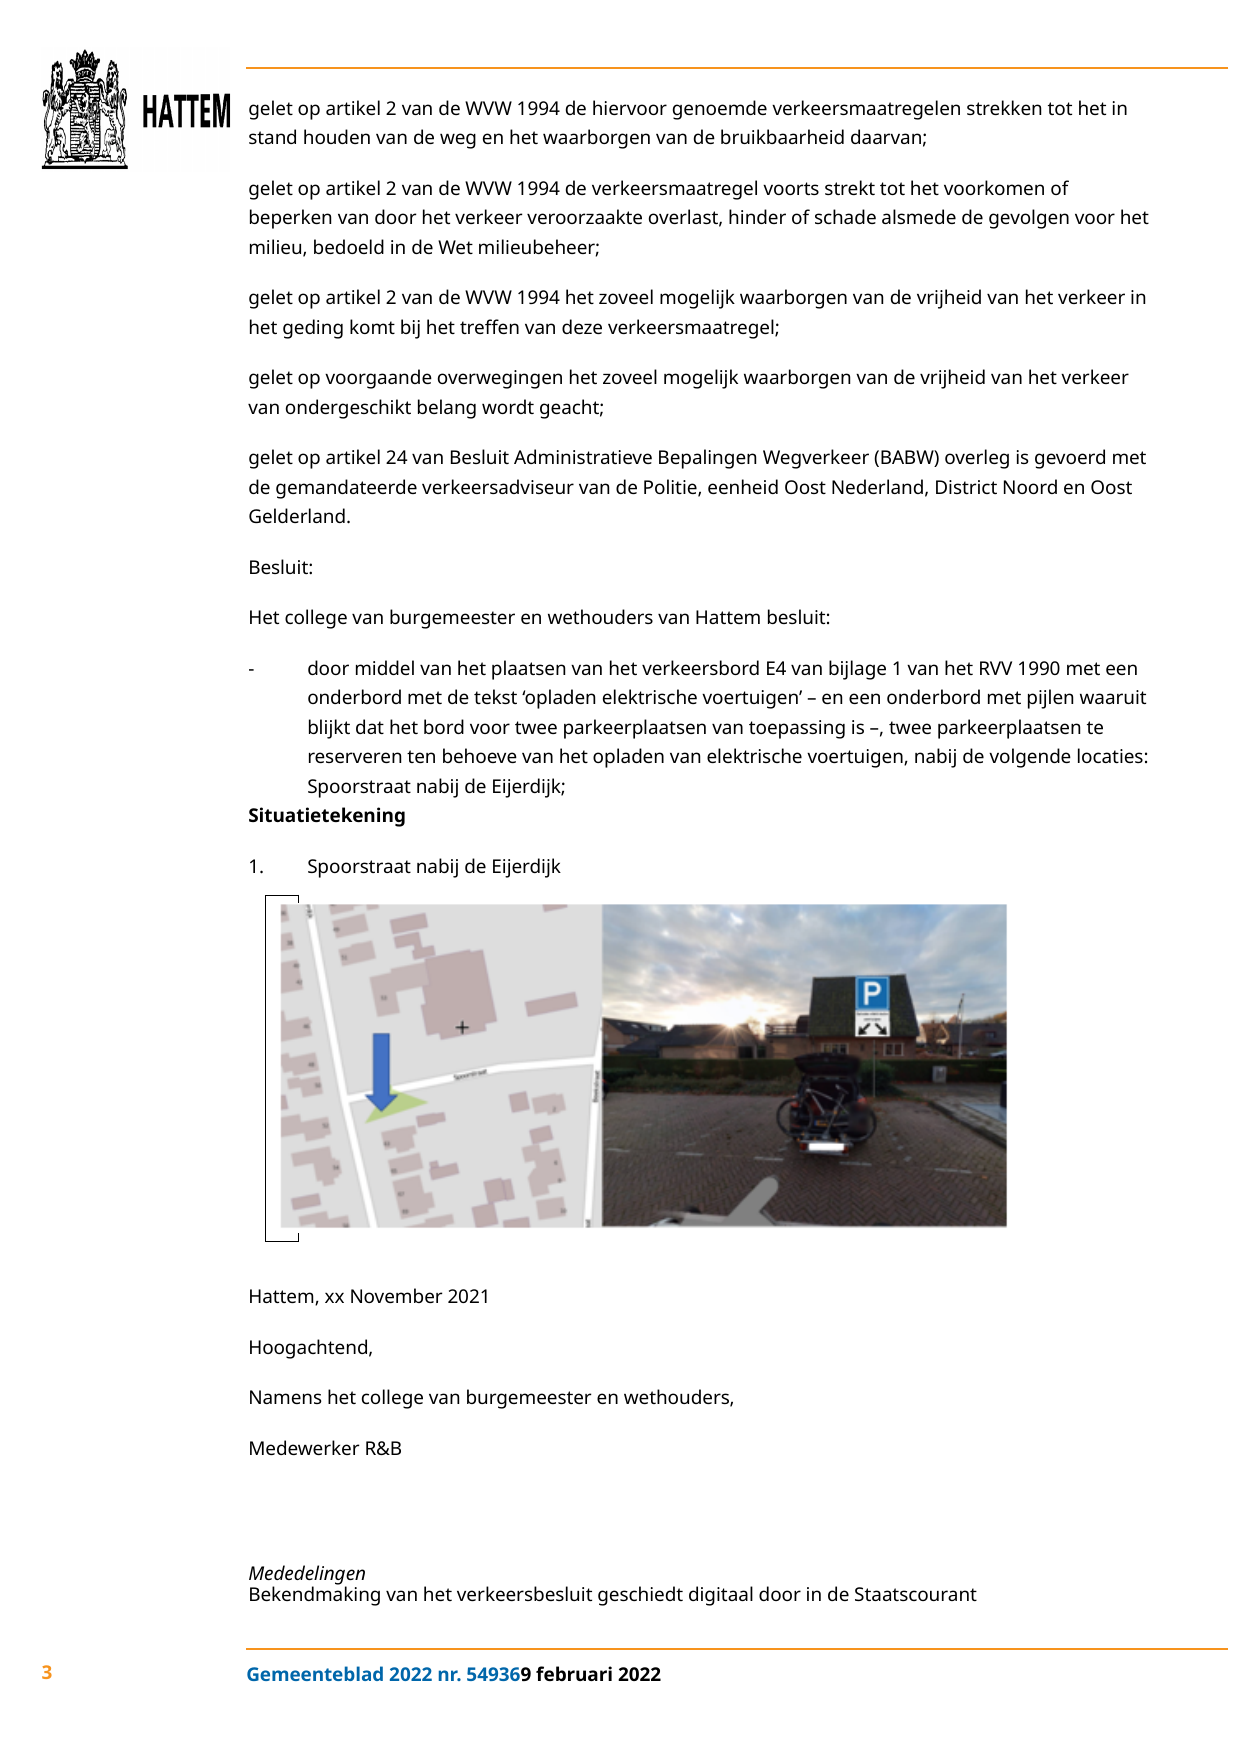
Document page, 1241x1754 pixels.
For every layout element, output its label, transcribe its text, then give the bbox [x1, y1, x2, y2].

text gelet op artikel 2 van de WVW 1994 het zoveel mogelijk waarborgen van de vrijheid van het verkeer in het geding komt bij het treffen van deze verkeersmaatregel; [248, 284, 1152, 340]
list Spoorstraat nabij de Eijerdijk; [248, 773, 1152, 799]
text gelet op artikel 2 van de WVW 1994 de verkeersmaatregel voorts strekt tot het voorkomen of beperken van door het verkeer veroorzaakte overlast, hinder of schade alsmede de gevolgen voor het milieu, bedoeld in de Wet milieubeheer; [248, 175, 1152, 260]
text Bekendmaking van het verkeersbesluit geschiedt digitaal door in de Staatscourant [248, 1586, 1152, 1605]
list Spoorstraat nabij de Eijerdijk [248, 853, 1152, 879]
text Besluit: [248, 554, 1152, 580]
text Mededelingen [248, 1560, 1152, 1586]
list door middel van het plaatsen van het verkeersbord E4 van bijlage 1 van het RVV 1990 met een onderbord met de tekst ‘opladen elektrische voertuigen’ – en een onderbord met pijlen waaruit blijkt dat het bord voor twee parkeerplaatsen van toepassing is –, twee parkeerplaatsen te reserveren ten behoeve van het opladen van elektrische voertuigen, nabij de volgende locaties: [248, 655, 1152, 769]
text Namens het college van burgemeester en wethouders, [248, 1384, 1152, 1410]
text Hoogachtend, [248, 1334, 1152, 1360]
text gelet op voorgaande overwegingen het zoveel mogelijk waarborgen van de vrijheid van het verkeer van ondergeschikt belang wordt geacht; [248, 364, 1152, 420]
text Medewerker R&B [248, 1435, 1152, 1461]
text Het college van burgemeester en wethouders van Hattem besluit: [248, 604, 1152, 630]
picture [273, 903, 1012, 1233]
text Hattem, xx November 2021 [248, 1284, 1152, 1309]
text gelet op artikel 2 van de WVW 1994 de hiervoor genoemde verkeersmaatregelen strekken tot het in stand houden van de weg en het waarborgen van de bruikbaarheid daarvan; [248, 95, 1152, 150]
text gelet op artikel 24 van Besluit Administratieve Bepalingen Wegverkeer (BABW) overleg is gevoerd met de gemandateerde verkeersadviseur van de Politie, eenheid Oost Nederland, District Noord en Oost Gelderland. [248, 444, 1152, 529]
text Situatietekening [248, 803, 1152, 828]
picture [41, 47, 231, 172]
